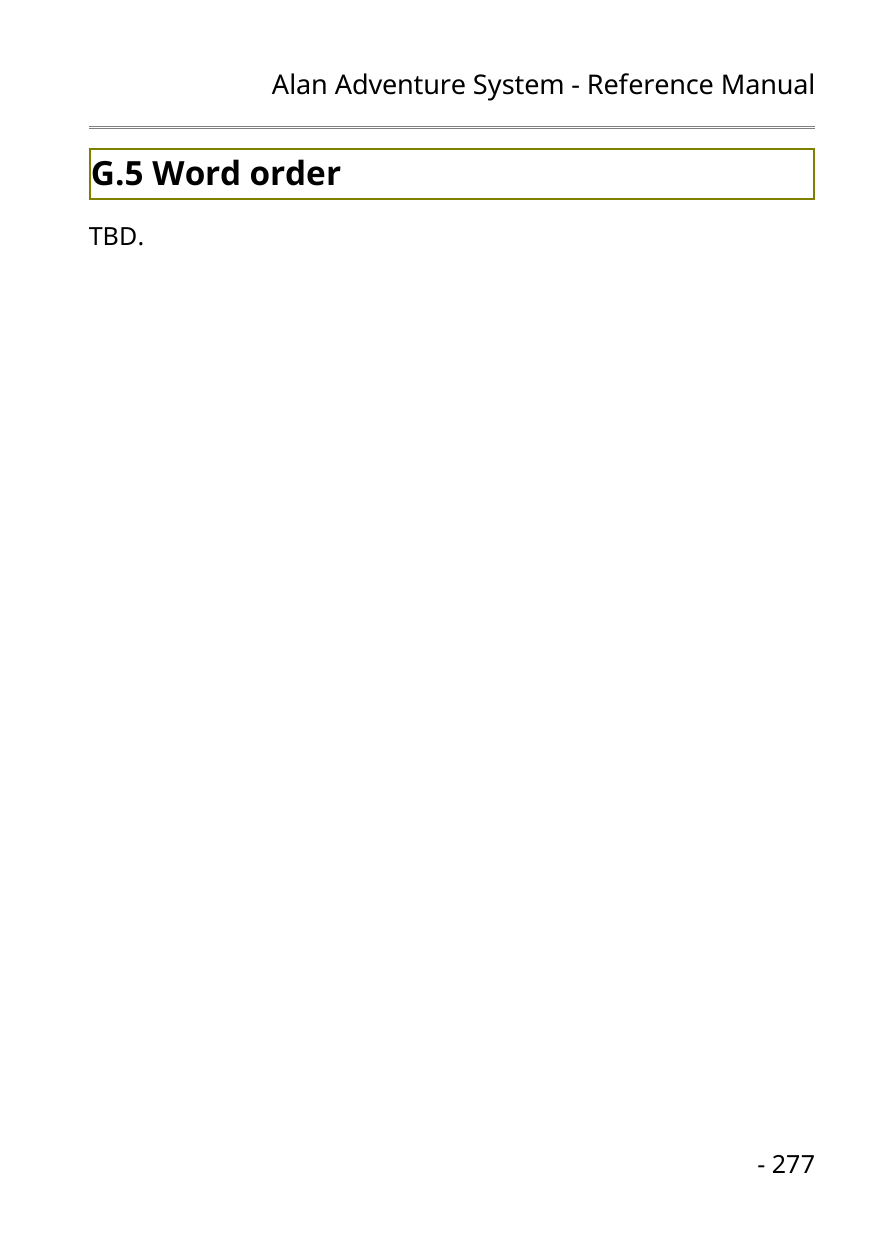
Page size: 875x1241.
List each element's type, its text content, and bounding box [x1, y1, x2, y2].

text TBD. [88, 219, 815, 253]
subtitle Word order [91, 150, 813, 198]
